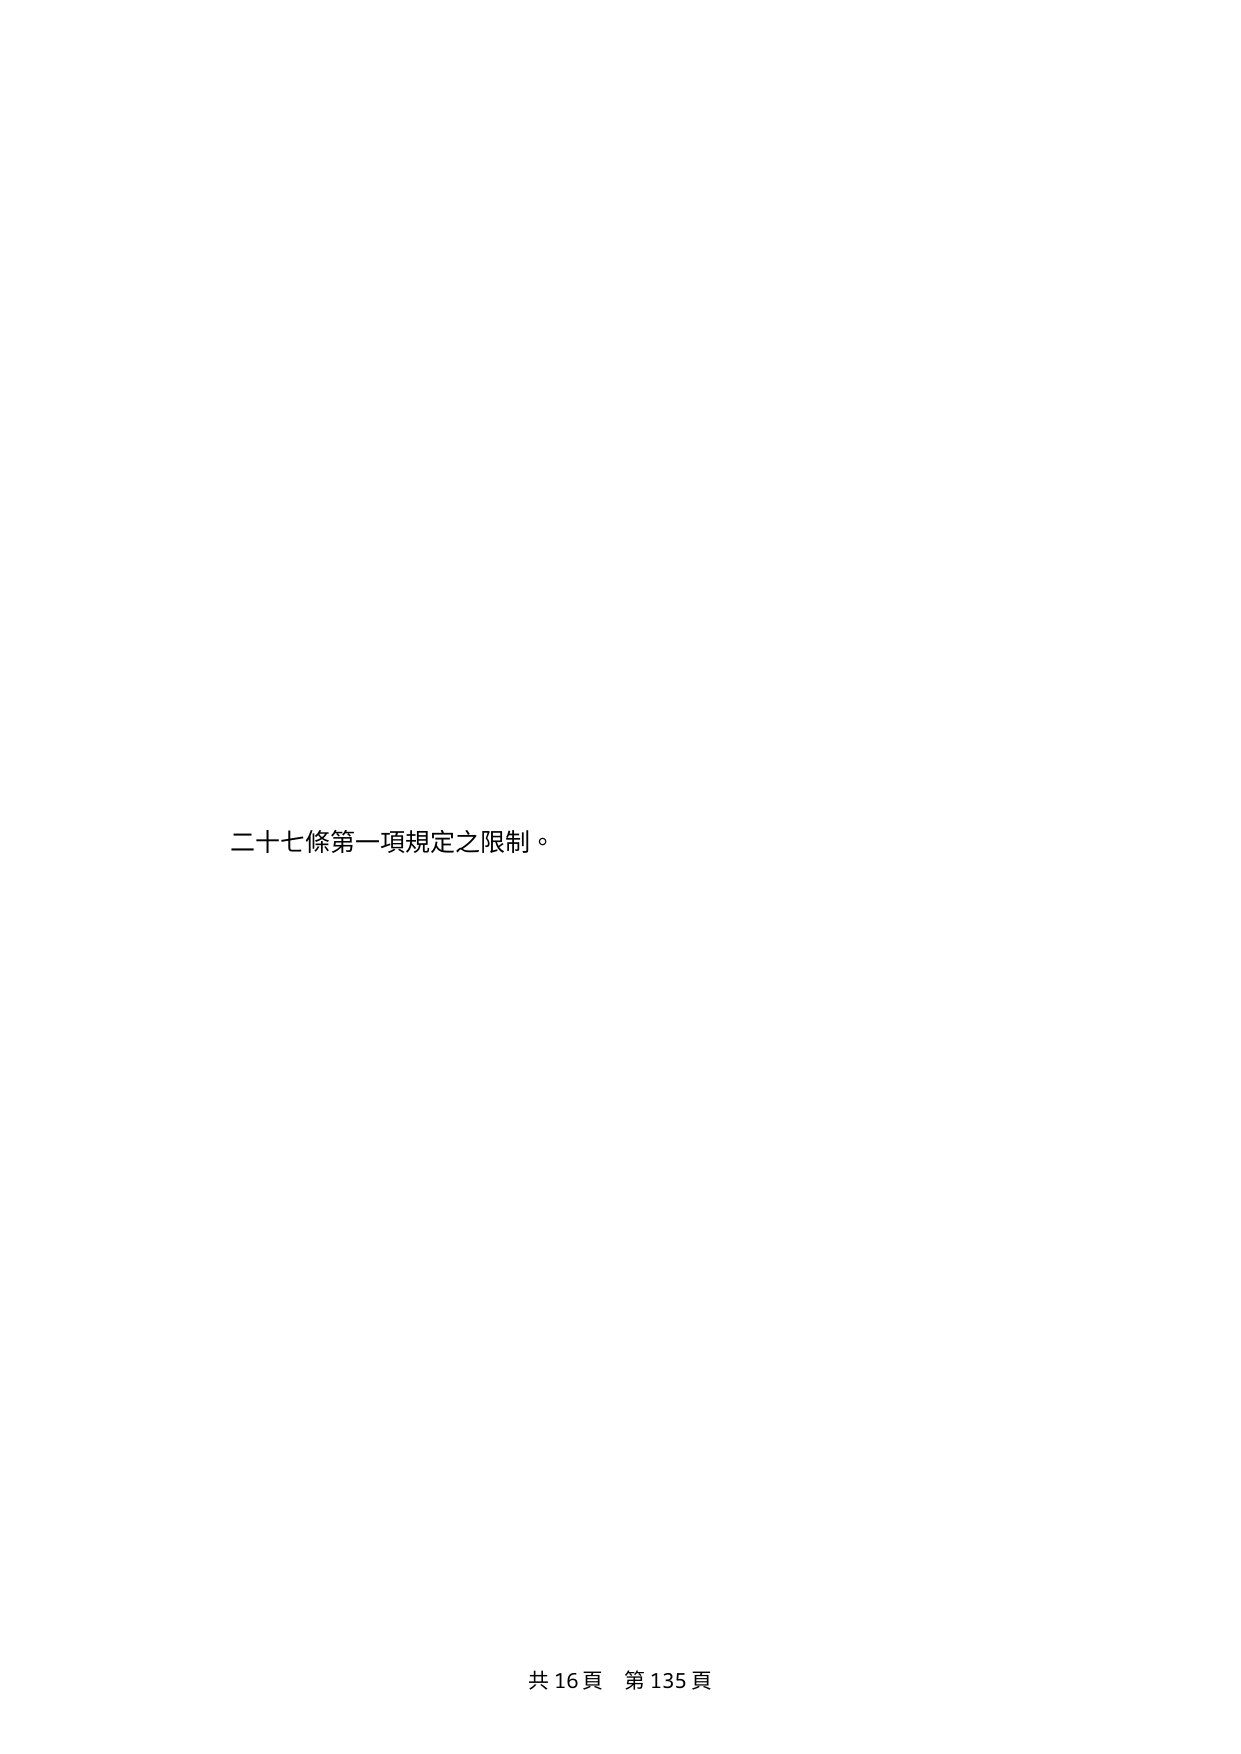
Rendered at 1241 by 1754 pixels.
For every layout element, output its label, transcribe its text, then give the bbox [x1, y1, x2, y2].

text 二十七條第一項規定之限制。 [230, 799, 1122, 862]
